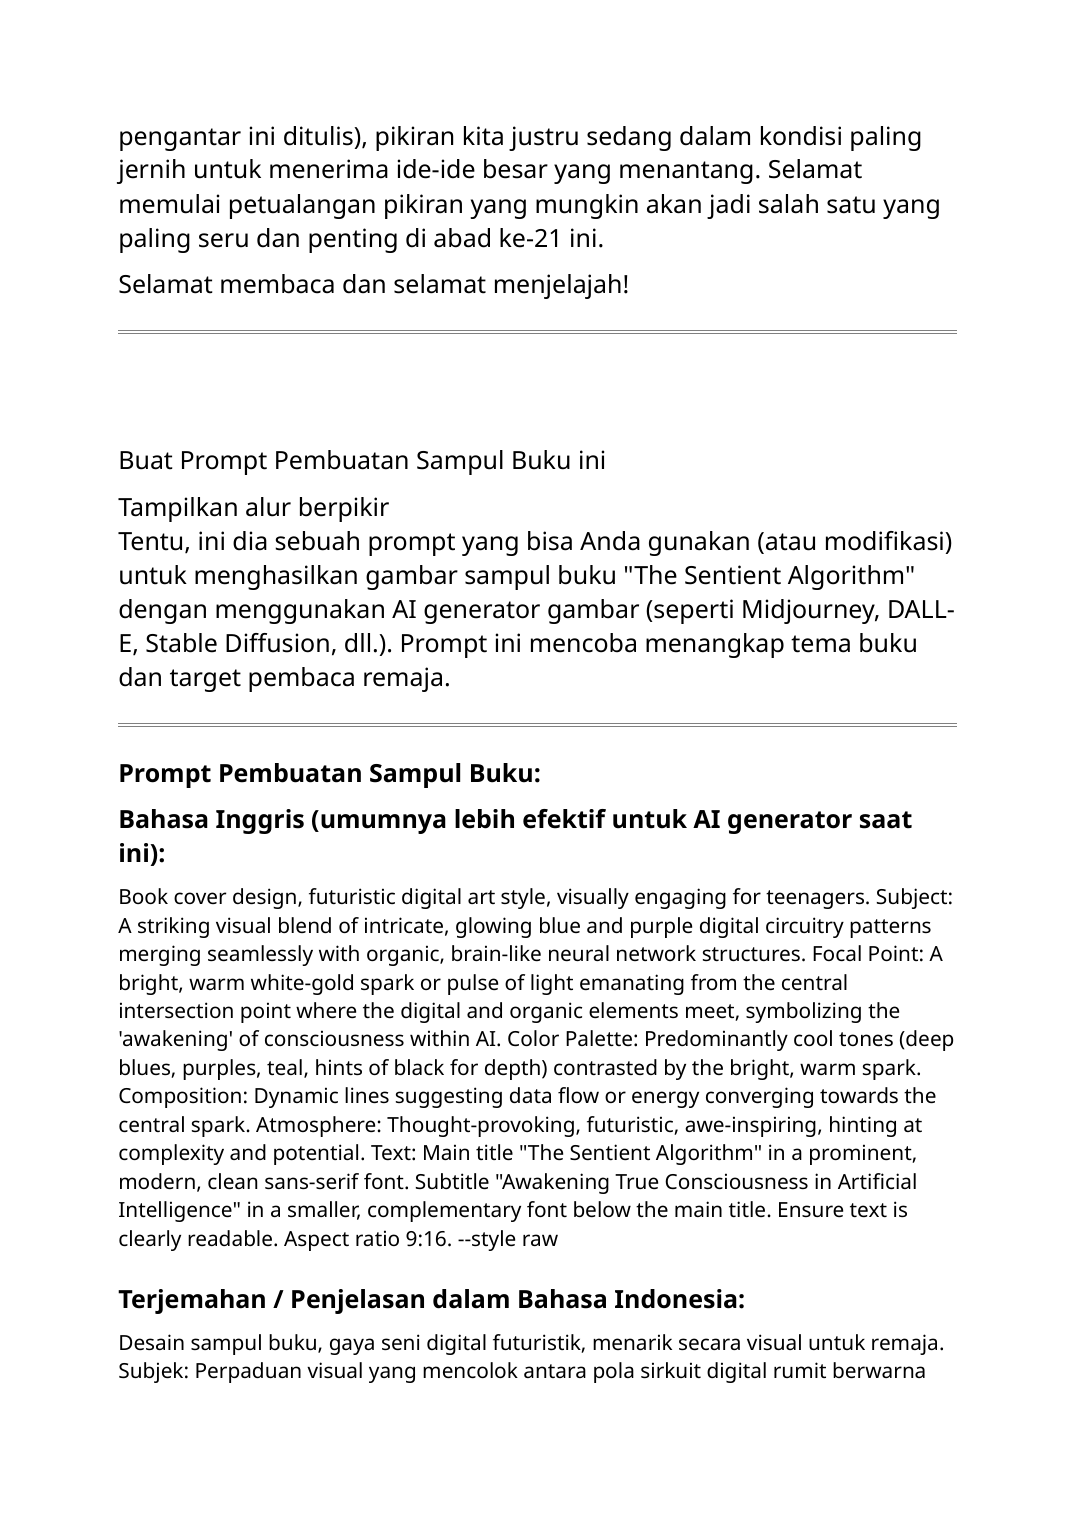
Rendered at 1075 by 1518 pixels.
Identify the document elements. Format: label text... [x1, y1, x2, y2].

text Bahasa Inggris (umumnya lebih efektif untuk AI generator saat ini): [118, 802, 957, 870]
text Tampilkan alur berpikir [118, 489, 957, 523]
text pengantar ini ditulis), pikiran kita justru sedang dalam kondisi paling jernih untuk menerima ide-ide besar yang menantang. Selamat memulai petualangan pikiran yang mungkin akan jadi salah satu yang paling seru dan penting di abad ke-21 ini. [118, 118, 957, 254]
text Prompt Pembuatan Sampul Buku: [118, 755, 957, 789]
text Tentu, ini dia sebuah prompt yang bisa Anda gunakan (atau modifikasi) untuk menghasilkan gambar sampul buku "The Sentient Algorithm" dengan menggunakan AI generator gambar (seperti Midjourney, DALL-E, Stable Diffusion, dll.). Prompt ini mencoba menangkap tema buku dan target pembaca remaja. [118, 523, 957, 694]
text Desain sampul buku, gaya seni digital futuristik, menarik secara visual untuk remaja. Subjek: Perpaduan visual yang mencolok antara pola sirkuit digital rumit berwarna [118, 1328, 957, 1385]
text Buat Prompt Pembuatan Sampul Buku ini [118, 443, 957, 477]
text Terjemahan / Penjelasan dalam Bahasa Indonesia: [118, 1282, 957, 1316]
text Selamat membaca dan selamat menjelajah! [118, 267, 957, 301]
text Book cover design, futuristic digital art style, visually engaging for teenagers. Subject: A striking visual blend of intricate, glowing blue and purple digital circuitry patterns merging seamlessly with organic, brain-like neural network structures. Focal Point: A bright, warm white-gold spark or pulse of light emanating from the central intersection point where the digital and organic elements meet, symbolizing the 'awakening' of consciousness within AI. Color Palette: Predominantly cool tones (deep blues, purples, teal, hints of black for depth) contrasted by the bright, warm spark. Composition: Dynamic lines suggesting data flow or energy converging towards the central spark. Atmosphere: Thought-provoking, futuristic, awe-inspiring, hinting at complexity and potential. Text: Main title "The Sentient Algorithm" in a prominent, modern, clean sans-serif font. Subtitle "Awakening True Consciousness in Artificial Intelligence" in a smaller, complementary font below the main title. Ensure text is clearly readable. Aspect ratio 9:16. --style raw [118, 882, 957, 1252]
